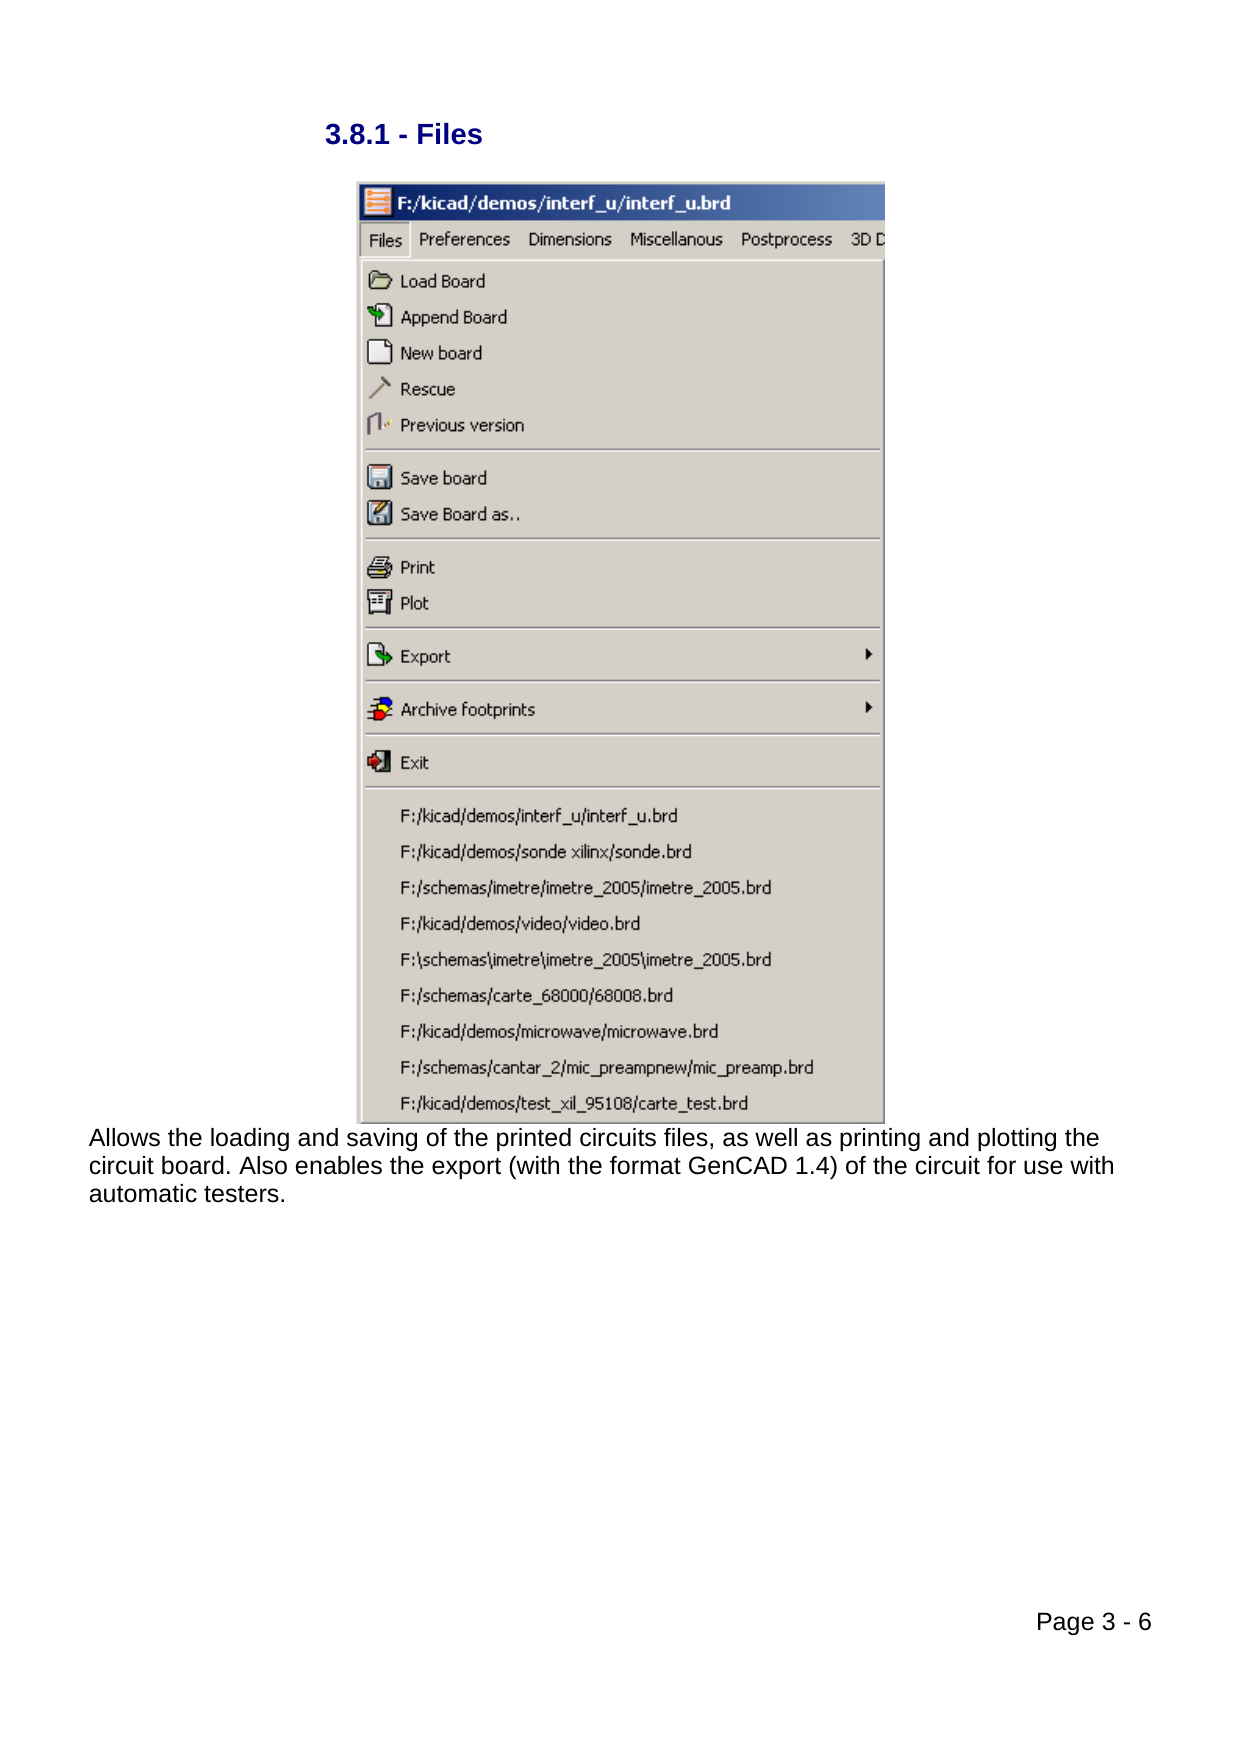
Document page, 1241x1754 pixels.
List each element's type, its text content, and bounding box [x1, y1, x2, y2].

subtitle Files [325, 118, 1152, 151]
text Allows the loading and saving of the printed circuits files, as well as printing and plotting the circuit board. Also enables the export (with the format GenCAD 1.4) of the circuit for use with automatic testers. [88, 1124, 1152, 1208]
picture [355, 180, 885, 1124]
